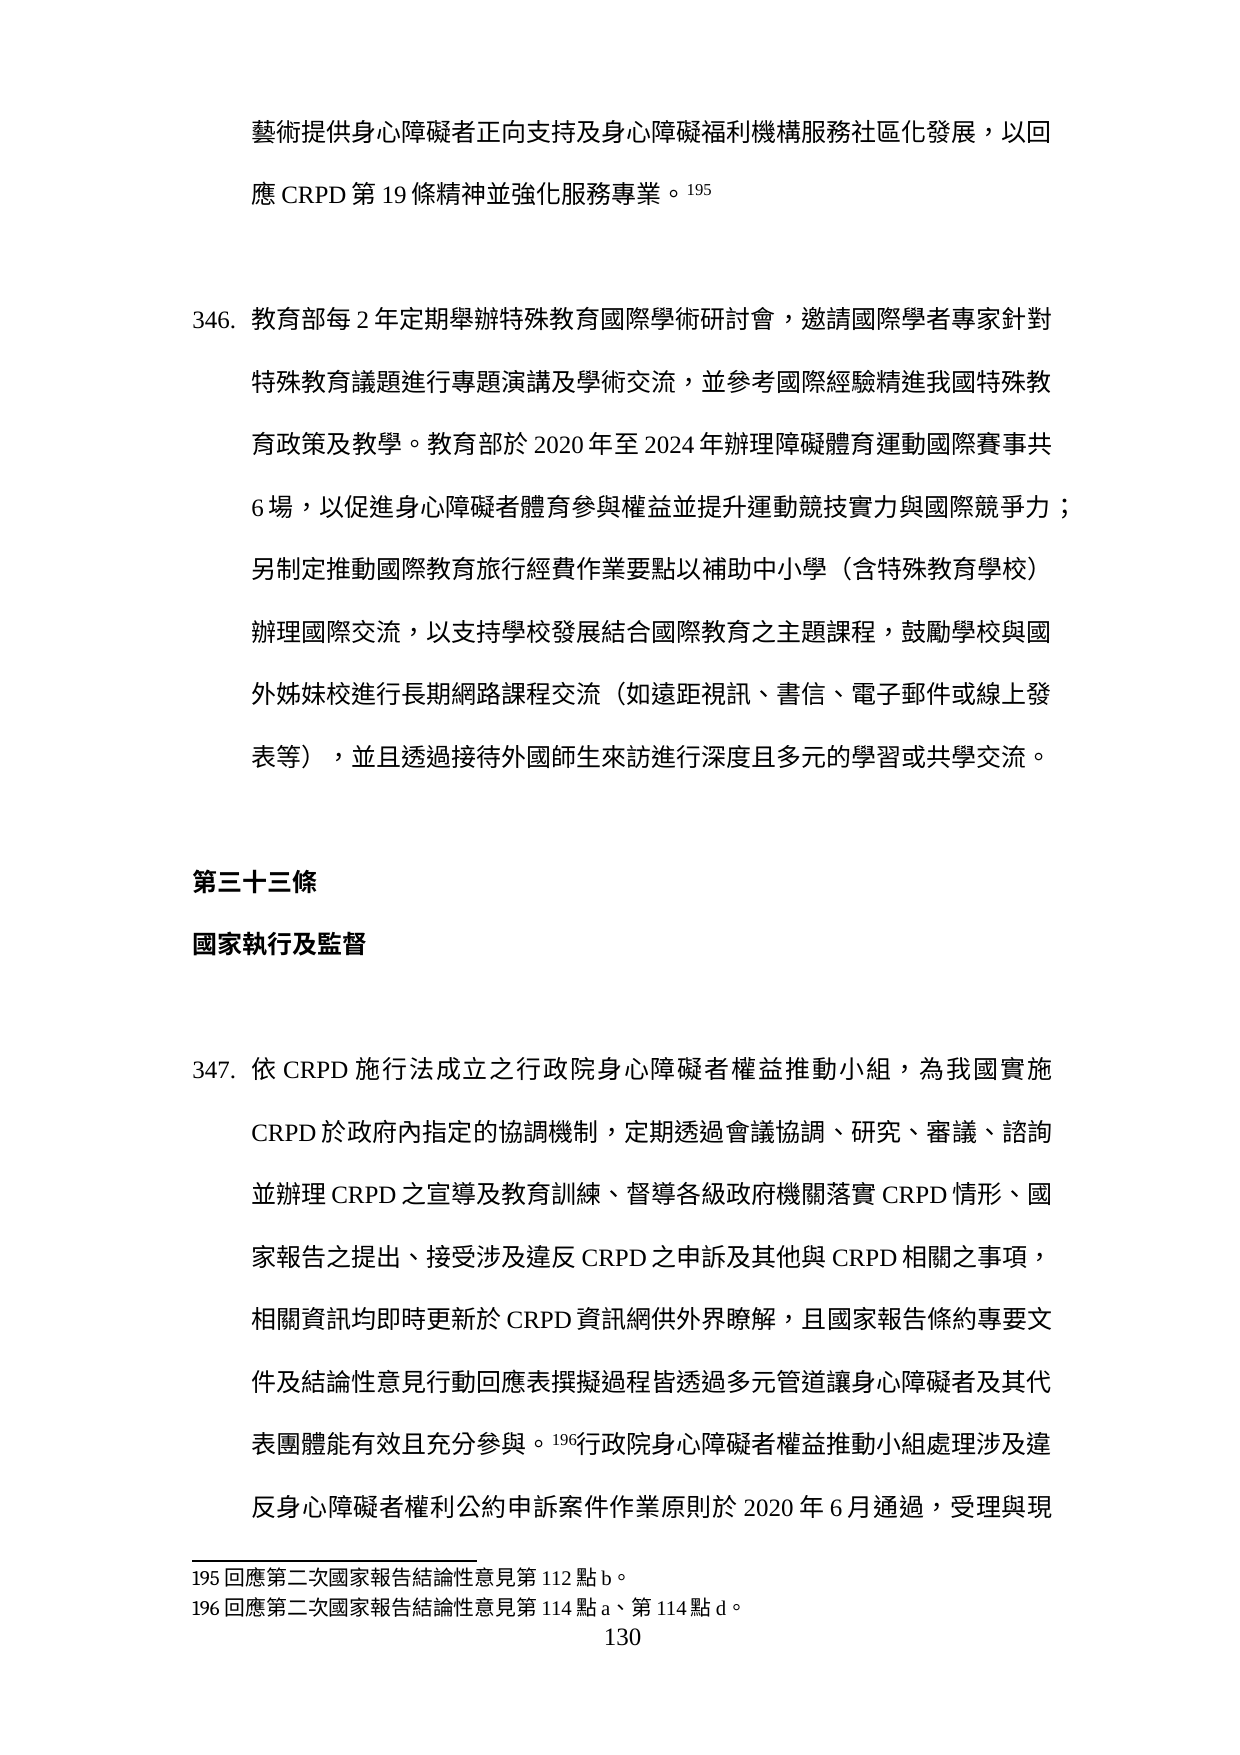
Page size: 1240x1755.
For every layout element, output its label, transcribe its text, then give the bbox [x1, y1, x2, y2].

list 回應第二次國家報告結論性意見第112點b。 [192, 1561, 1052, 1592]
list 教育部每2年定期舉辦特殊教育國際學術研討會，邀請國際學者專家針對特殊教育議題進行專題演講及學術交流，並參考國際經驗精進我國特殊教育政策及教學。教育部於2020年至2024年辦理障礙體育運動國際賽事共6場，以促進身心障礙者體育參與權益並提升運動競技實力與國際競爭力；另制定推動國際教育旅行經費作業要點以補助中小學（含特殊教育學校）辦理國際交流，以支持學校發展結合國際教育之主題課程，鼓勵學校與國外姊妹校進行長期網路課程交流（如遠距視訊、書信、電子郵件或線上發表等），並且透過接待外國師生來訪進行深度且多元的學習或共學交流。 [192, 276, 1052, 776]
list 藝術提供身心障礙者正向支持及身心障礙福利機構服務社區化發展，以回應CRPD第19條精神並強化服務專業。 [192, 89, 1052, 214]
subtitle 第三十三條 [192, 839, 1052, 901]
list 回應第二次國家報告結論性意見第114點a、第114點d。 [192, 1592, 1052, 1622]
list 依CRPD施行法成立之行政院身心障礙者權益推動小組，為我國實施CRPD於政府內指定的協調機制，定期透過會議協調、研究、審議、諮詢並辦理CRPD之宣導及教育訓練、督導各級政府機關落實CRPD情形、國家報告之提出、接受涉及違反CRPD之申訴及其他與CRPD相關之事項，相關資訊均即時更新於CRPD資訊網供外界瞭解，且國家報告條約專要文件及結論性意見行動回應表撰擬過程皆透過多元管道讓身心障礙者及其代表團體能有效且充分參與。行政院身心障礙者權益推動小組處理涉及違反身心障礙者權利公約申訴案件作業原則於2020年6月通過，受理與現 [192, 1026, 1052, 1526]
subtitle 國家執行及監督 [192, 901, 1052, 964]
